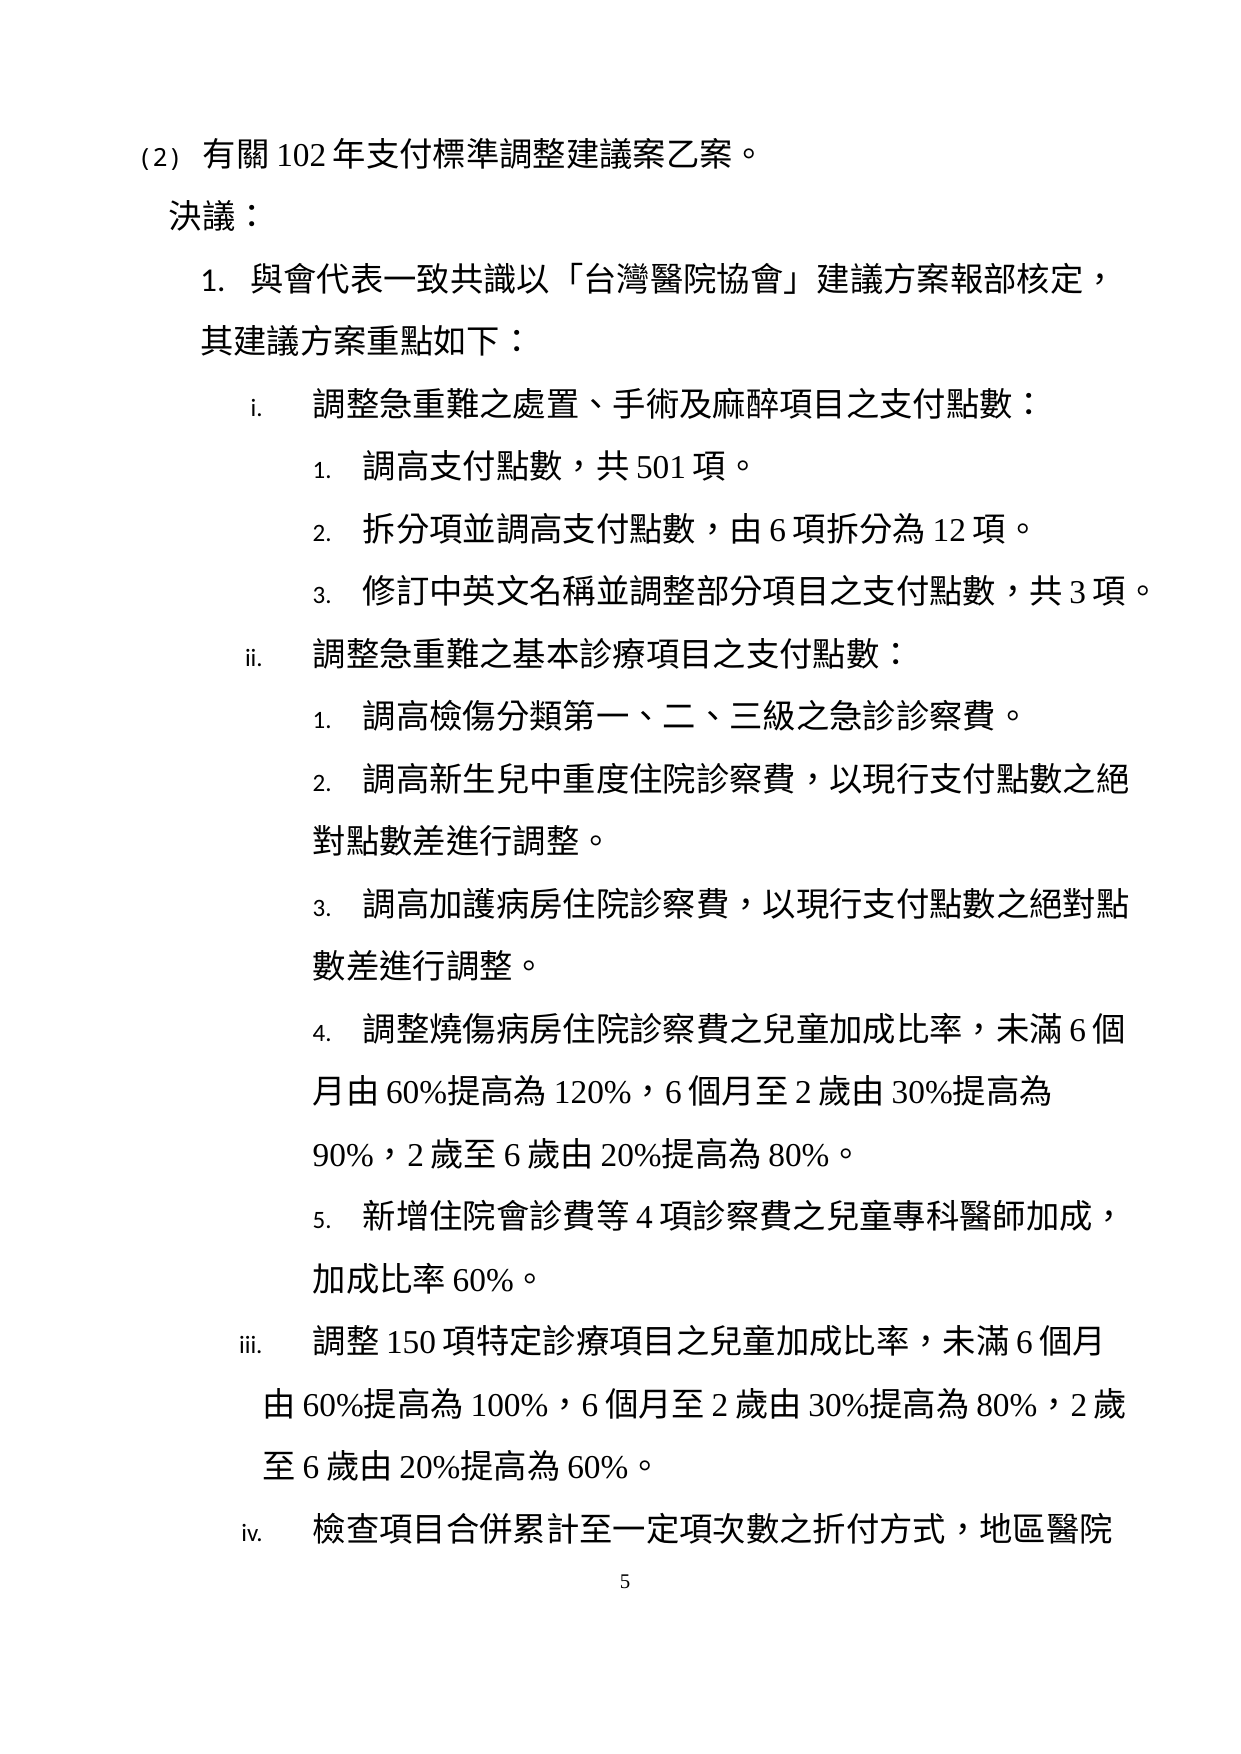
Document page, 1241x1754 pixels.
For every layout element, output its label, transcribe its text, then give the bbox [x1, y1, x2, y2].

list 檢查項目合併累計至一定項次數之折付方式，地區醫院 [262, 1485, 1137, 1547]
list 調整急重難之基本診療項目之支付點數： [262, 610, 1137, 672]
text 決議： [169, 172, 1137, 235]
list 與會代表一致共識以「台灣醫院協會」建議方案報部核定，其建議方案重點如下： [200, 235, 1137, 360]
list 調整急重難之處置、手術及麻醉項目之支付點數： [262, 360, 1137, 422]
list 調高新生兒中重度住院診察費，以現行支付點數之絕對點數差進行調整。 [312, 735, 1137, 860]
list 有關102年支付標準調整建議案乙案。 [137, 110, 1137, 172]
list 拆分項並調高支付點數，由6項拆分為12項。 [312, 485, 1137, 547]
list 調高支付點數，共501項。 [312, 422, 1137, 485]
list 新增住院會診費等4項診察費之兒童專科醫師加成，加成比率60%。 [312, 1172, 1137, 1297]
list 調整150項特定診療項目之兒童加成比率，未滿6個月由60%提高為100%，6個月至2歲由30%提高為80%，2歲至6歲由20%提高為60%。 [262, 1297, 1137, 1485]
list 修訂中英文名稱並調整部分項目之支付點數，共3項。 [312, 547, 1137, 610]
list 調高加護病房住院診察費，以現行支付點數之絕對點數差進行調整。 [312, 860, 1137, 985]
list 調整燒傷病房住院診察費之兒童加成比率，未滿6個月由60%提高為120%，6個月至2歲由30%提高為90%，2歲至6歲由20%提高為80%。 [312, 985, 1137, 1172]
list 調高檢傷分類第一、二、三級之急診診察費。 [312, 672, 1137, 735]
